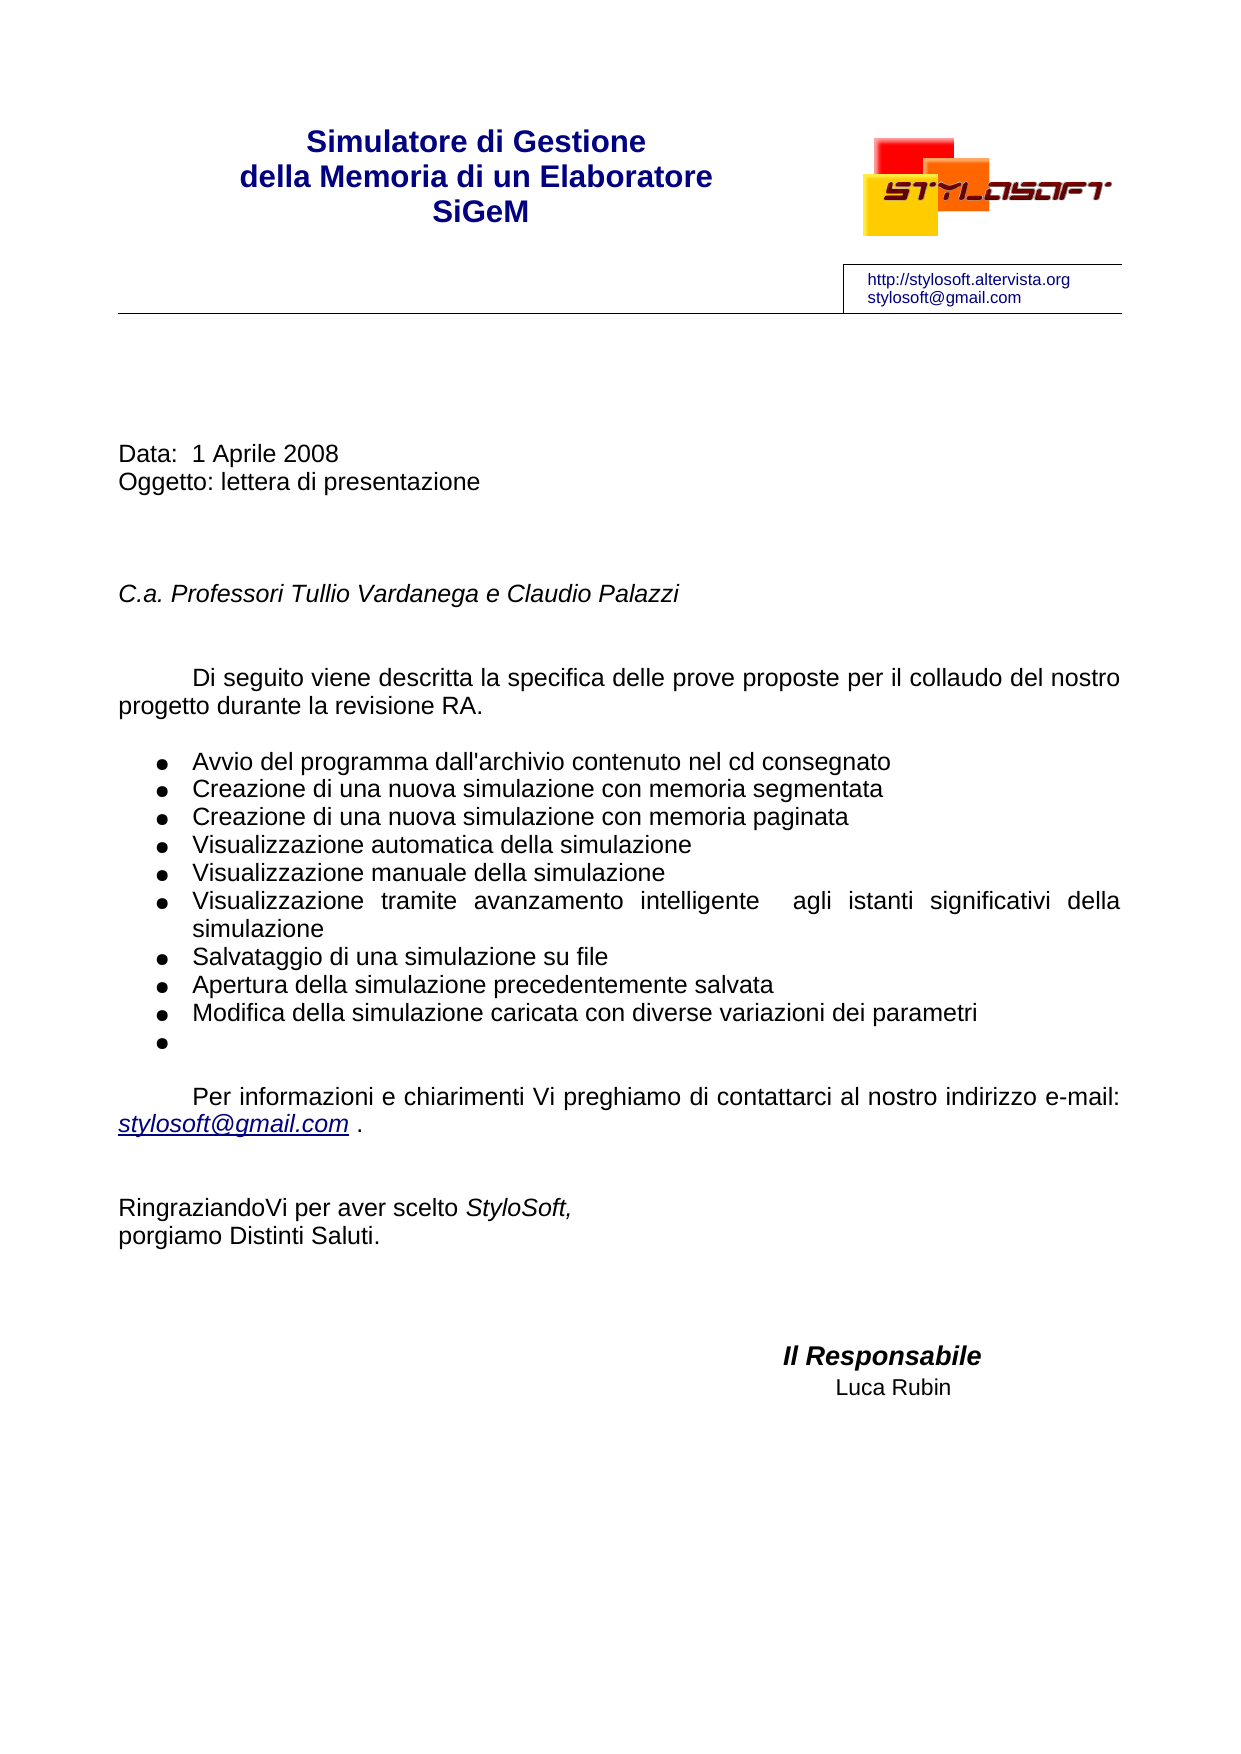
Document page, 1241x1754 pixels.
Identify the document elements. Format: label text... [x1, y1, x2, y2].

list Visualizzazione manuale della simulazione [154, 859, 1122, 887]
list Salvataggio di una simulazione su file [154, 943, 1122, 971]
list Avvio del programma dall'archivio contenuto nel cd consegnato [154, 747, 1122, 775]
list Visualizzazione tramite avanzamento intelligente agli istanti significativi della simulazione [154, 887, 1122, 943]
text C.a. Professori Tullio Vardanega e Claudio Palazzi [118, 580, 1122, 608]
text Per informazioni e chiarimenti Vi preghiamo di contattarci al nostro indirizzo e-mail: stylosoft@gmail.com . [118, 1082, 1122, 1138]
text Il Responsabile [118, 1341, 1122, 1371]
list Visualizzazione automatica della simulazione [154, 831, 1122, 859]
text Oggetto: lettera di presentazione [118, 468, 1122, 496]
text Data: 1 Aprile 2008 [118, 440, 1122, 468]
list Creazione di una nuova simulazione con memoria paginata [154, 803, 1122, 831]
picture [848, 123, 1117, 247]
text Luca Rubin [118, 1371, 1122, 1401]
text RingraziandoVi per aver scelto StyloSoft, [118, 1194, 1122, 1222]
text Di seguito viene descritta la specifica delle prove proposte per il collaudo del nostro progetto durante la revisione RA. [118, 664, 1122, 719]
text porgiamo Distinti Saluti. [118, 1222, 1122, 1250]
list Modifica della simulazione caricata con diverse variazioni dei parametri [154, 999, 1122, 1027]
list Apertura della simulazione precedentemente salvata [154, 971, 1122, 999]
list Creazione di una nuova simulazione con memoria segmentata [154, 775, 1122, 803]
